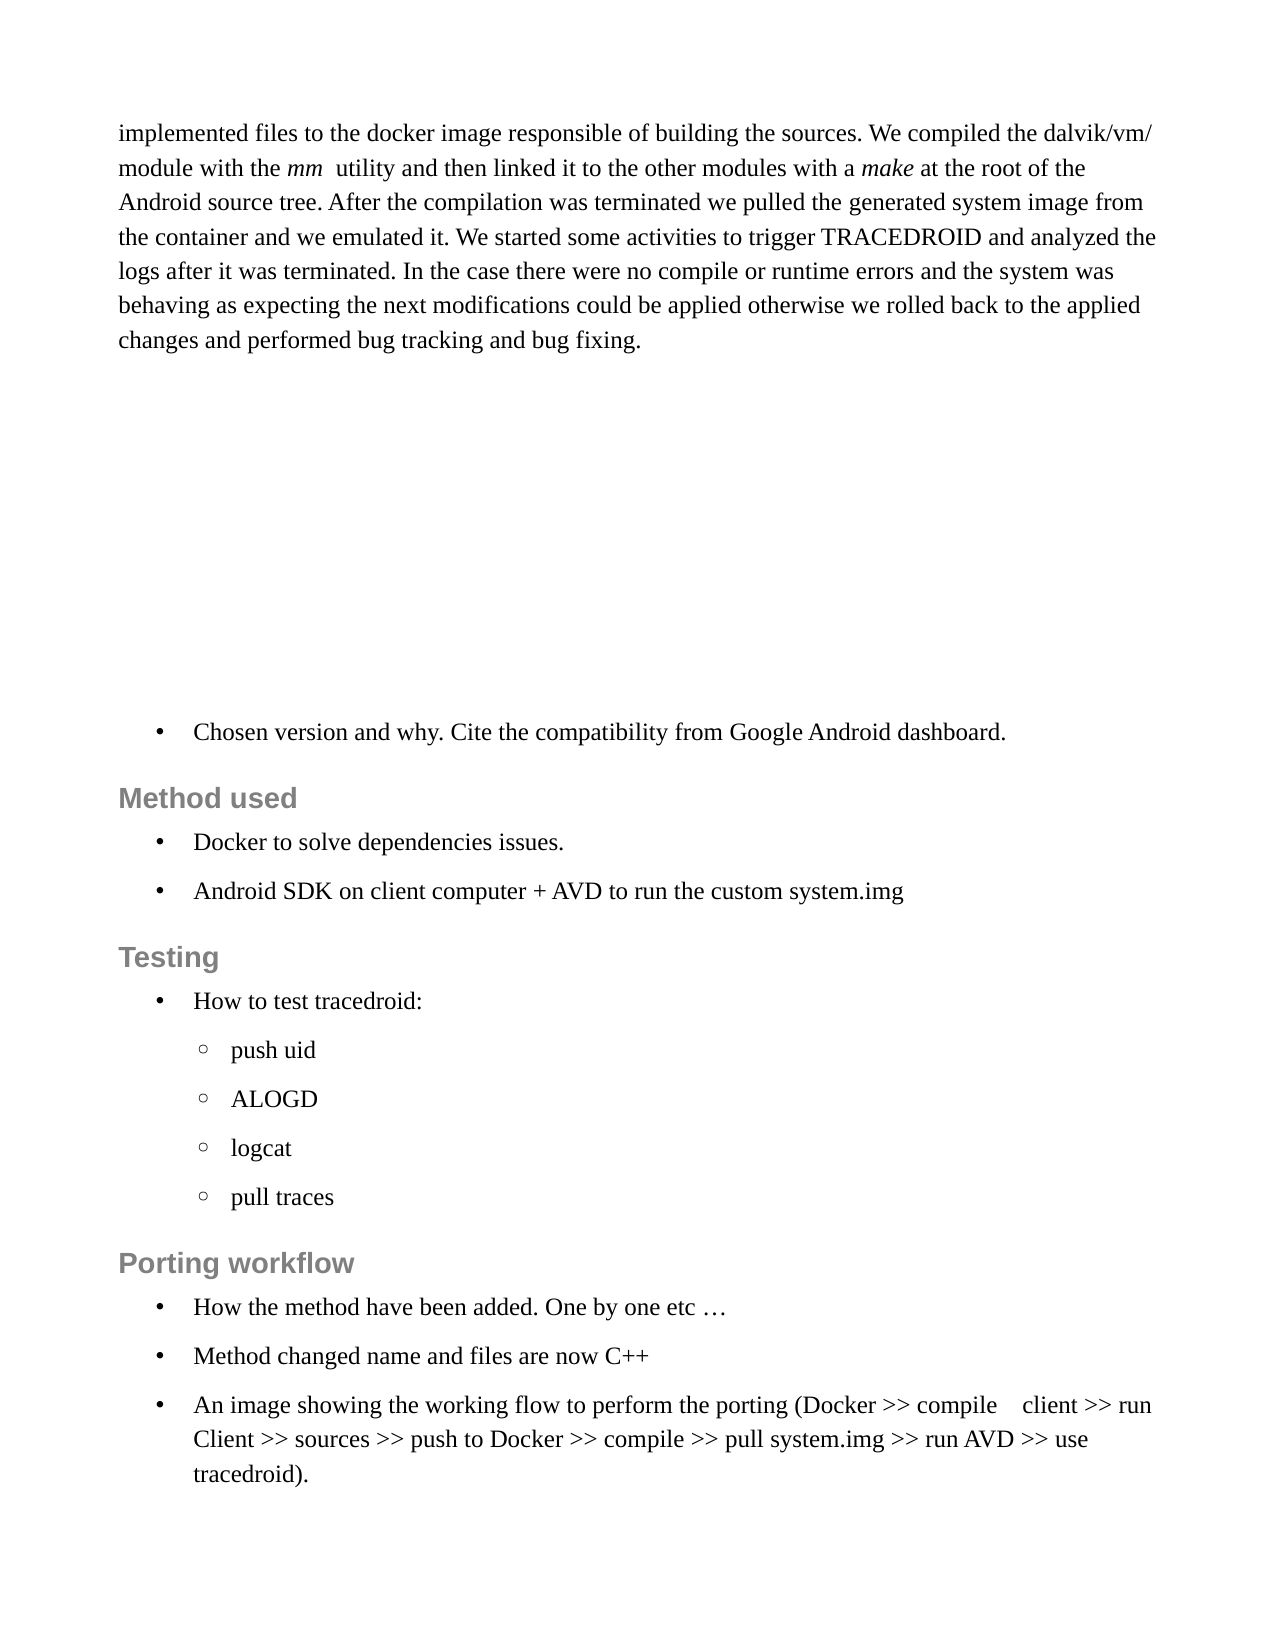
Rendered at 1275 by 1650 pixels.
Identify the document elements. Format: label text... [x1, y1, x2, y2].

list How the method have been added. One by one etc … [156, 1292, 1157, 1321]
list Method changed name and files are now C++ [156, 1341, 1157, 1370]
list How to test tracedroid: [156, 986, 1157, 1015]
subtitle Porting workflow [118, 1246, 1157, 1279]
list push uid [193, 1035, 1157, 1064]
list Android SDK on client computer + AVD to run the custom system.img [156, 876, 1157, 905]
list Docker to solve dependencies issues. [156, 827, 1157, 856]
list Chosen version and why. Cite the compatibility from Google Android dashboard. [156, 717, 1157, 746]
list ALOGD [193, 1084, 1157, 1113]
list An image showing the working flow to perform the porting (Docker >> compile client >> run Client >> sources >> push to Docker >> compile >> pull system.img >> run AVD >> use tracedroid). [156, 1390, 1157, 1488]
subtitle Testing [118, 940, 1157, 973]
subtitle Method used [118, 781, 1157, 815]
list pull traces [193, 1182, 1157, 1211]
list logcat [193, 1133, 1157, 1162]
text implemented files to the docker image responsible of building the sources. We compiled the dalvik/vm/ module with the mm utility and then linked it to the other modules with a make at the root of the Android source tree. After the compilation was terminated we pulled the generated system image from the container and we emulated it. We started some activities to trigger TRACEDROID and analyzed the logs after it was terminated. In the case there were no compile or runtime errors and the system was behaving as expecting the next modifications could be applied otherwise we rolled back to the applied changes and performed bug tracking and bug fixing. [118, 118, 1157, 354]
